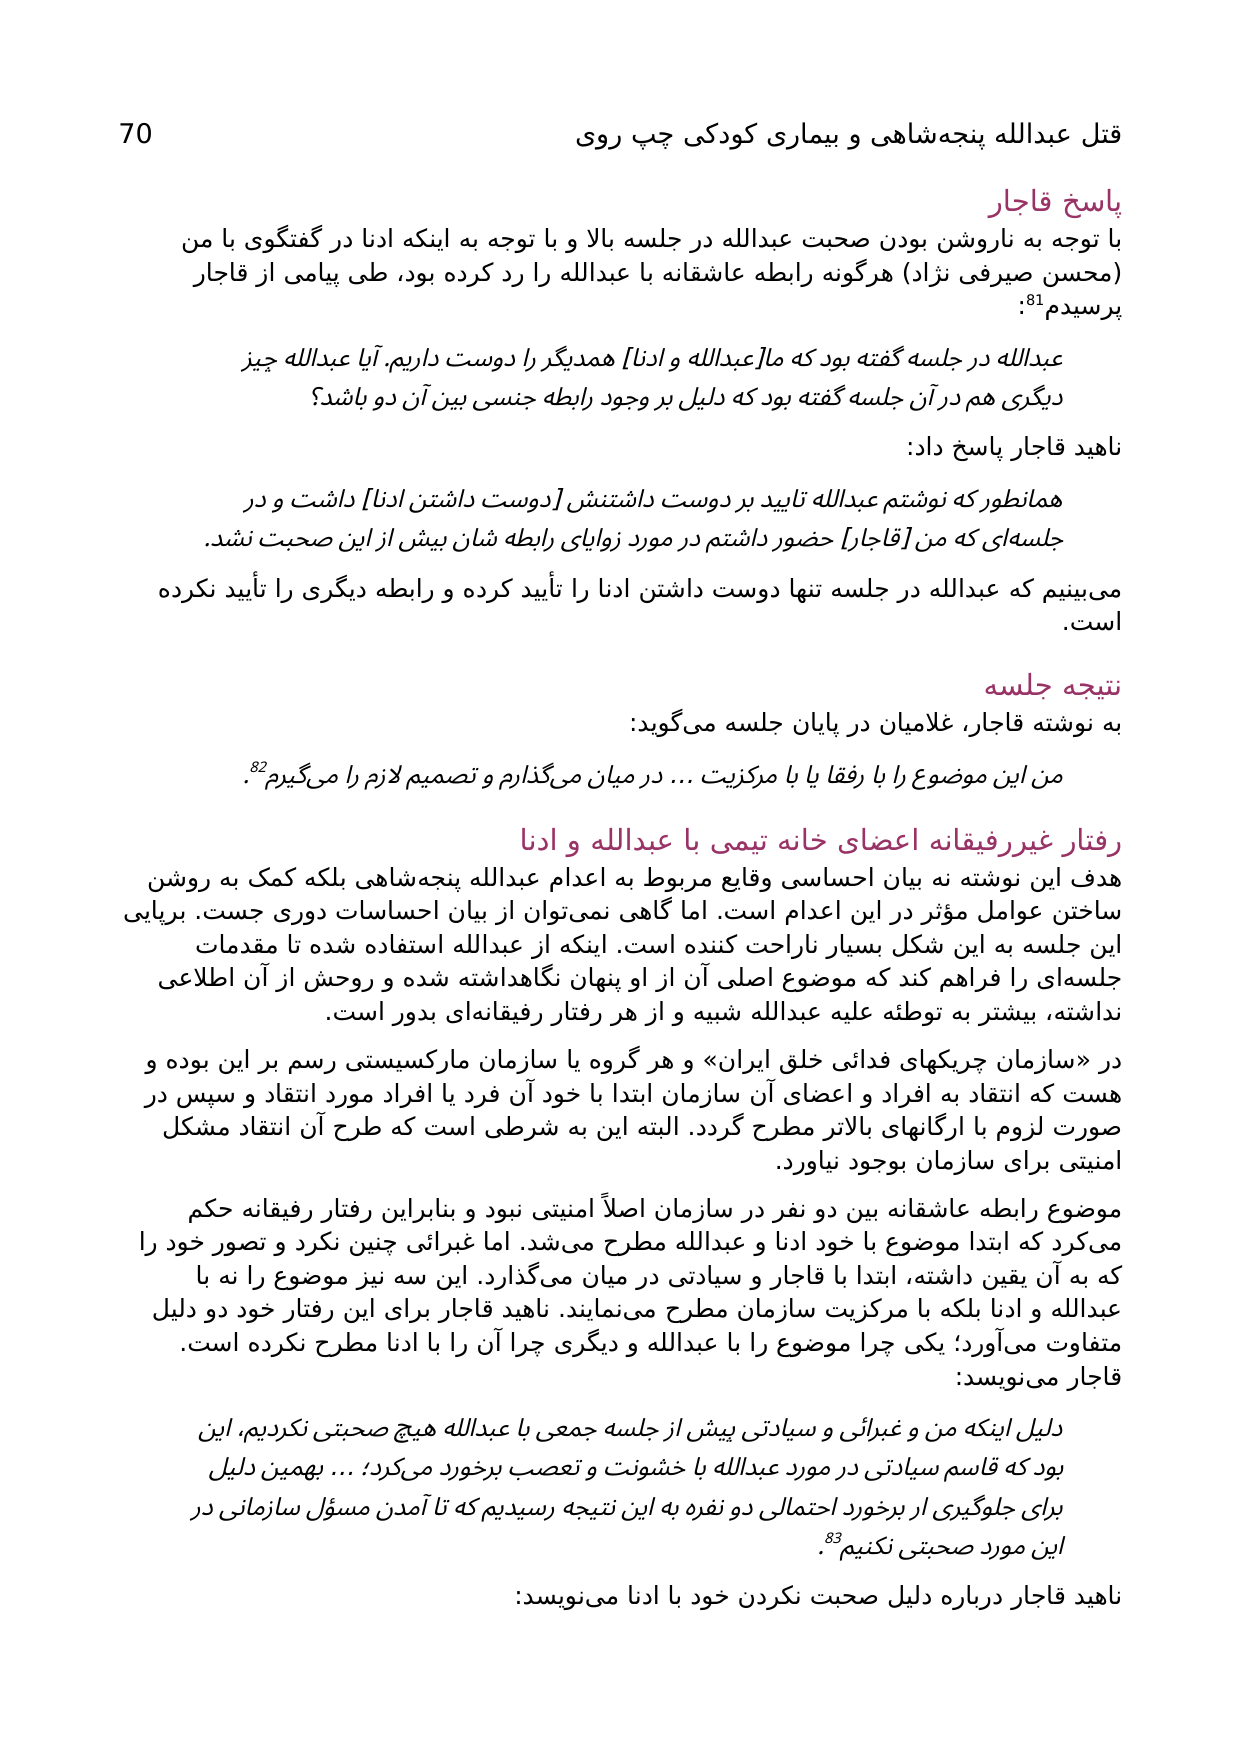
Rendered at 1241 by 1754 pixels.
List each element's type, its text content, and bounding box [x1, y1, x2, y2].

text می‌بینیم که عبدالله در جلسه تنها دوست داشتن ادنا را تأیید کرده و رابطه دیگری را تأیید نکرده است. [118, 574, 1122, 637]
text با توجه به ناروشن بودن صحبت عبدالله در جلسه بالا و با توجه به اینکه ادنا در گفتگوی با من (محسن صیرفی نژاد) هرگونه رابطه عاشقانه با عبدالله را رد کرده بود، طی پیامی از قاجار پرسیدم: [118, 224, 1122, 321]
text همانطور كه نوشتم عبدالله تاييد بر دوست داشتنش [دوست داشتن ادنا] داشت و در جلسه‌‌اى كه من [قاجار] حضور داشتم در مورد زواياى رابطه شان بيش از اين صحبت نشد. [177, 481, 1063, 554]
subtitle رفتار غیررفیقانه اعضای خانه تیمی با عبدالله و ادنا [118, 823, 1122, 857]
text دلیل اینکه من و غبرائی و سیادتی پیش از جلسه جمعی با عبدالله هیچ صحبتی نکردیم، این بود که قاسم سیادتی در مورد عبدالله با خشونت و تعصب برخورد می‌کرد؛ … بهمین دلیل برای جلوگیری ار برخورد احتمالی دو نفره به این نتیجه رسیدیم که تا آمدن مسؤل سازمانی در این مورد صحبتی نکنیم. [177, 1410, 1063, 1561]
text ناهید قاجار پاسخ داد: [118, 433, 1122, 462]
text هدف این نوشته نه بیان احساسی وقایع مربوط به اعدام عبدالله پنجه‌شاهی بلکه کمک به روشن ساختن عوامل مؤثر در این اعدام است. اما گاهی نمی‌توان از بیان احساسات دوری جست. برپایی این جلسه به این شکل بسیار ناراحت کننده است. اینکه از عبدالله استفاده شده تا مقدمات جلسه‌ای را فراهم کند که موضوع اصلی آن از او پنهان نگاهداشته شده و روحش از آن اطلاعی نداشته، بیشتر به توطئه علیه عبدالله شبیه و از هر رفتار رفیقانه‌‌ای بدور است. [118, 863, 1122, 1026]
subtitle نتیجه جلسه [118, 668, 1122, 702]
subtitle پاسخ قاجار [118, 184, 1122, 218]
text موضوع رابطه عاشقانه بین دو نفر در سازمان اصلاً امنیتی نبود و بنابراین رفتار رفیقانه حکم می‌کرد که ابتدا موضوع با خود ادنا و عبدالله مطرح می‌شد. اما غبرائی چنین نکرد و تصور خود را که به آن یقین داشته، ابتدا با قاجار و سیادتی در میان می‌گذارد. این سه نیز موضوع را نه با عبدالله و ادنا بلکه با مرکزیت سازمان مطرح می‌نمایند. ناهید قاجار برای این رفتار خود دو دلیل متفاوت می‌آورد؛ یکی چرا موضوع را با عبدالله و دیگری چرا آن را با ادنا مطرح نکرده است. قاجار می‌نویسد: [118, 1194, 1122, 1391]
text به نوشته قاجار، غلامیان در پایان جلسه می‌گوید: [118, 708, 1122, 737]
text عبدالله در جلسه گفته بود که ما[عبدالله و ادنا] همدیگر را دوست داریم. آیا عبدالله چیز دیگری هم در آن جلسه گفته بود که دلیل بر وجود رابطه جنسی بین آن دو باشد؟ [177, 339, 1063, 413]
text در «سازمان چریکهای فدائی خلق ایران» و هر گروه یا سازمان مارکسيستی رسم بر این بوده و هست که انتقاد به افراد و اعضای آن سازمان ابتدا با خود آن فرد یا افراد مورد انتقاد و سپس در صورت لزوم با ارگانهای بالاتر مطرح گردد. البته این به شرطی است که طرح آن انتقاد مشکل امنیتی برای سازمان بوجود نیاورد. [118, 1045, 1122, 1175]
text من این موضوع را با رفقا یا با مرکزیت … در میان می‌گذارم و تصمیم لازم را می‌گیرم. [177, 756, 1063, 790]
text ناهید قاجار درباره دلیل صحبت نکردن خود با ادنا می‌نویسد: [118, 1581, 1122, 1611]
